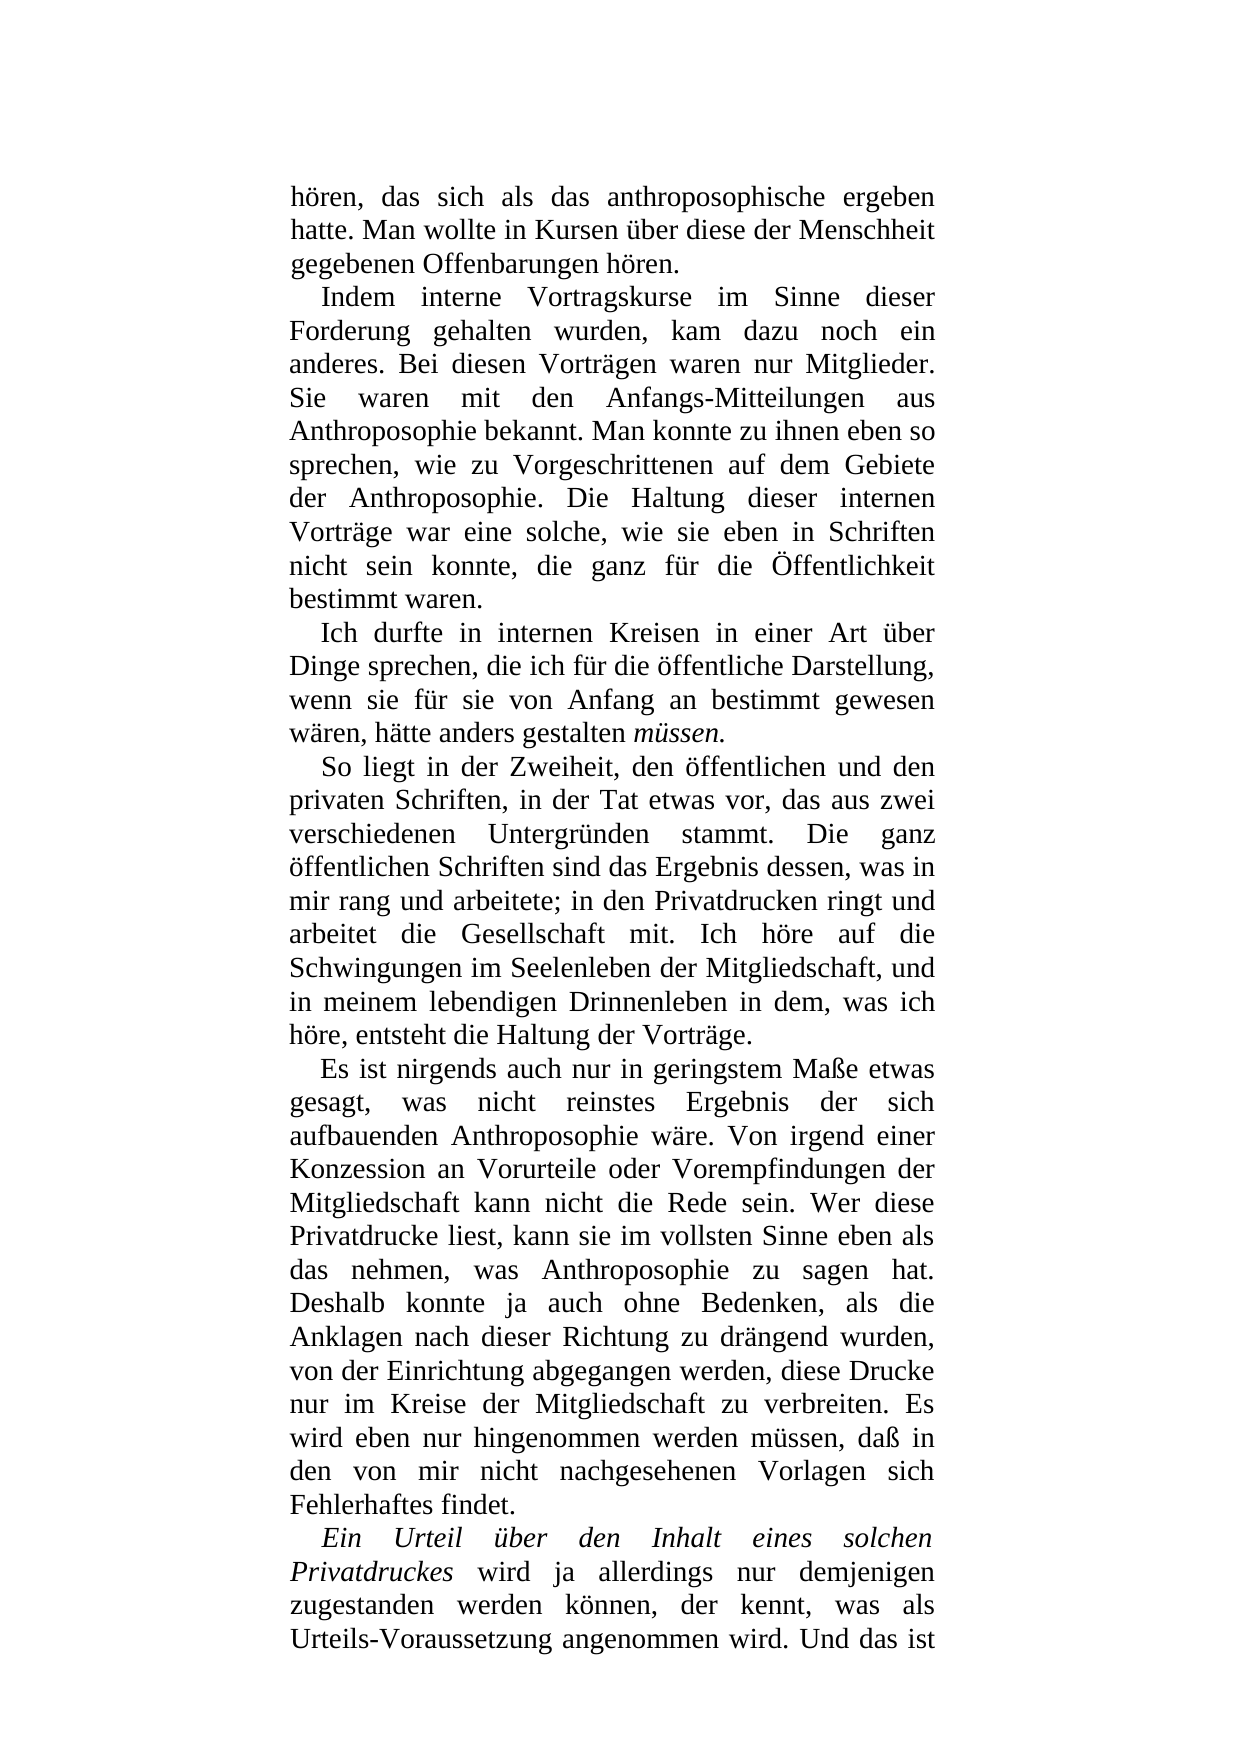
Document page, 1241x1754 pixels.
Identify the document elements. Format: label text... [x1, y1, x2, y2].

text Ich durfte in internen Kreisen in einer Art über Dinge sprechen, die ich für die öffentliche Darstellung, wenn sie für sie von Anfang an bestimmt gewesen wären, hätte anders gestalten müssen. [289, 615, 935, 749]
text Ein Urteil über den Inhalt eines solchen Privatdruckes wird ja allerdings nur demjenigen zugestanden werden können, der kennt, was als Urteils-Voraussetzung angenommen wird. Und das ist [290, 1520, 935, 1654]
text Indem interne Vortragskurse im Sinne dieser Forderung gehalten wurden, kam dazu noch ein anderes. Bei diesen Vorträgen waren nur Mitglieder. Sie waren mit den Anfangs-Mitteilungen aus Anthroposophie bekannt. Man konnte zu ihnen eben so sprechen, wie zu Vorgeschrittenen auf dem Gebiete der Anthroposophie. Die Haltung dieser internen Vorträge war eine solche, wie sie eben in Schriften nicht sein konnte, die ganz für die Öffentlichkeit bestimmt waren. [289, 279, 936, 615]
text So liegt in der Zweiheit, den öffentlichen und den privaten Schriften, in der Tat etwas vor, das aus zwei verschiedenen Untergründen stammt. Die ganz öffentlichen Schriften sind das Ergebnis dessen, was in mir rang und arbeitete; in den Privatdrucken ringt und arbeitet die Gesellschaft mit. Ich höre auf die Schwingungen im Seelenleben der Mitgliedschaft, und in meinem lebendigen Drinnenleben in dem, was ich höre, entsteht die Haltung der Vorträge. [289, 749, 936, 1051]
text hören, das sich als das anthroposophische ergeben hatte. Man wollte in Kursen über diese der Menschheit gegebenen Offenbarungen hören. [290, 179, 935, 279]
text Es ist nirgends auch nur in geringstem Maße etwas gesagt, was nicht reinstes Ergebnis der sich aufbauenden Anthroposophie wäre. Von irgend einer Konzession an Vorurteile oder Vorempfindungen der Mitgliedschaft kann nicht die Rede sein. Wer diese Privatdrucke liest, kann sie im vollsten Sinne eben als das nehmen, was Anthroposophie zu sagen hat. Deshalb konnte ja auch ohne Bedenken, als die Anklagen nach dieser Richtung zu drängend wurden, von der Einrichtung abgegangen werden, diese Drucke nur im Kreise der Mitgliedschaft zu verbreiten. Es wird eben nur hingenommen werden müssen, daß in den von mir nicht nachgesehenen Vorlagen sich Fehlerhaftes findet. [289, 1051, 935, 1520]
